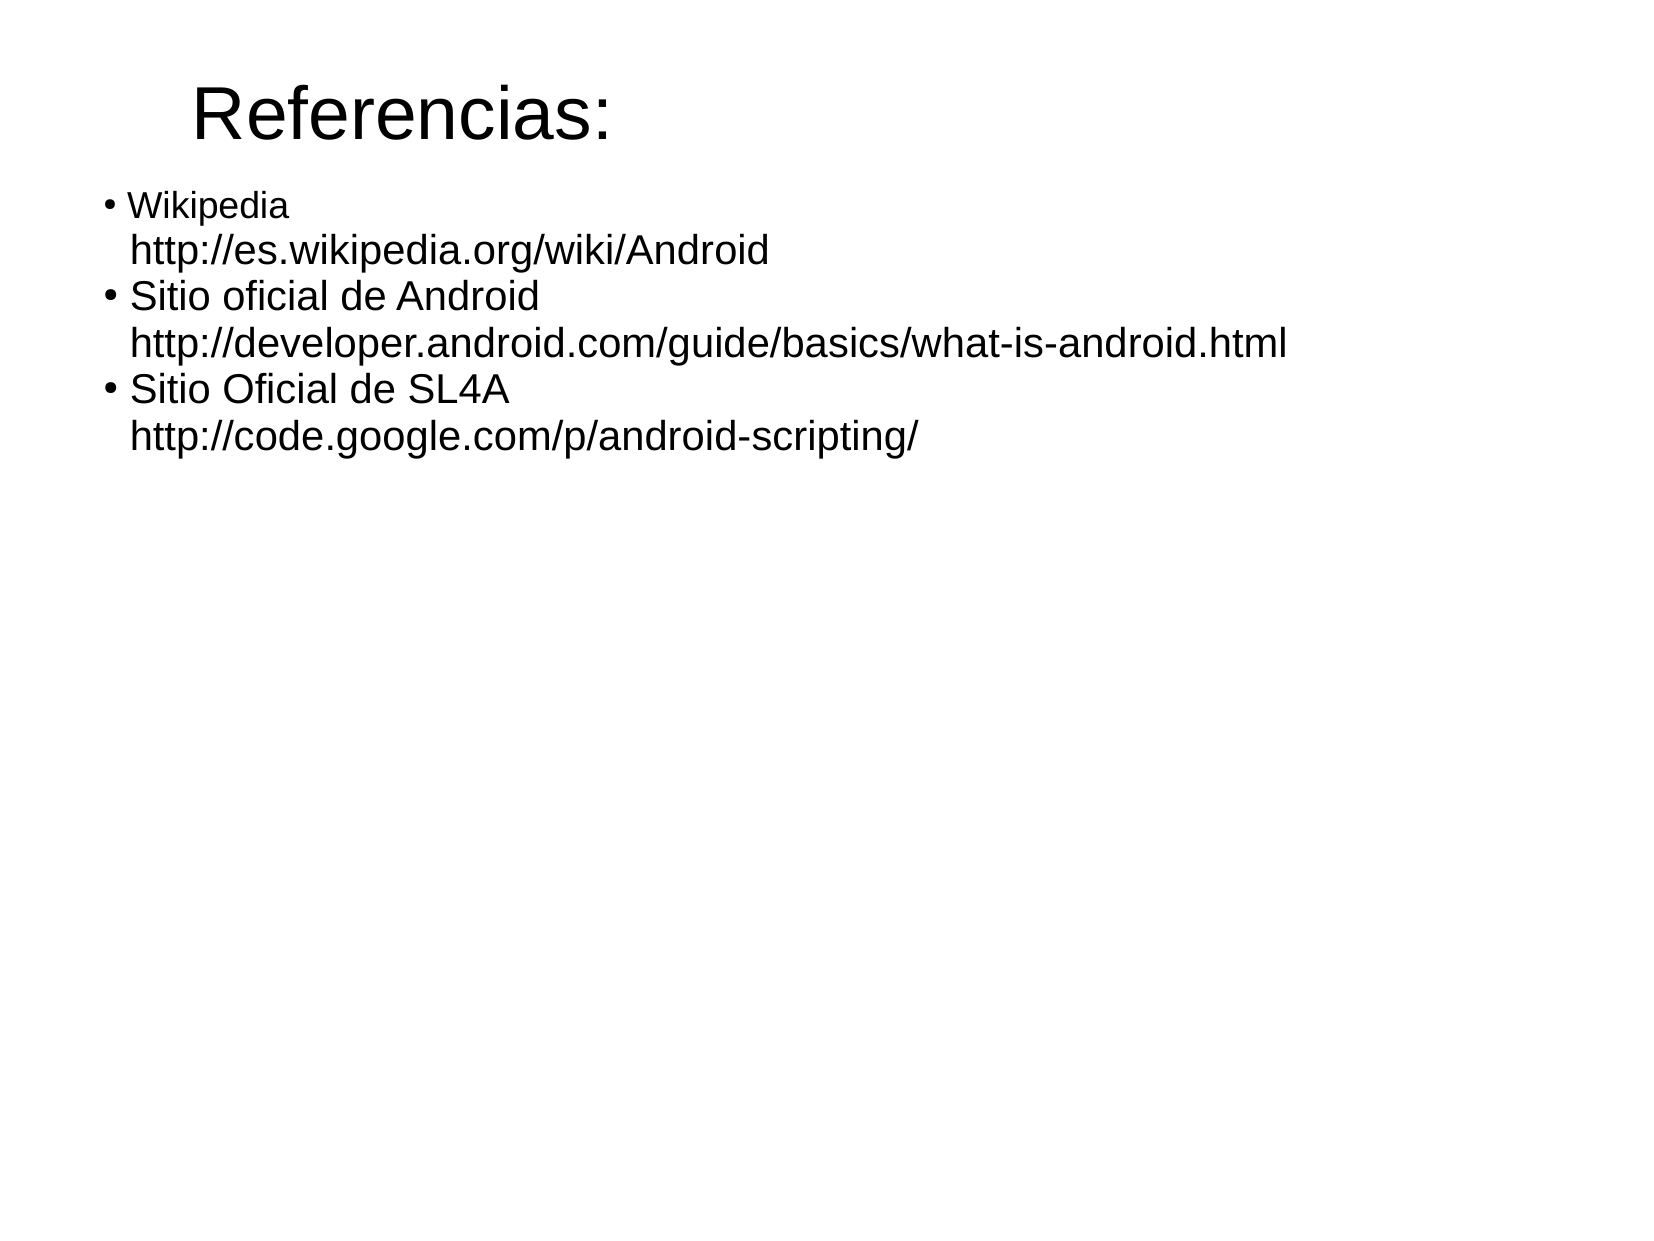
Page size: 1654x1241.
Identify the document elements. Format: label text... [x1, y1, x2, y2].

text_box Referencias: [177, 64, 1536, 163]
text_box Wikipedia http://es.wikipedia.org/wiki/Android Sitio oficial de Android http://developer.android.com/guide/basics/what-is-android.html Sitio Oficial de SL4A http://code.google.com/p/android-scripting/ [88, 177, 1536, 1123]
